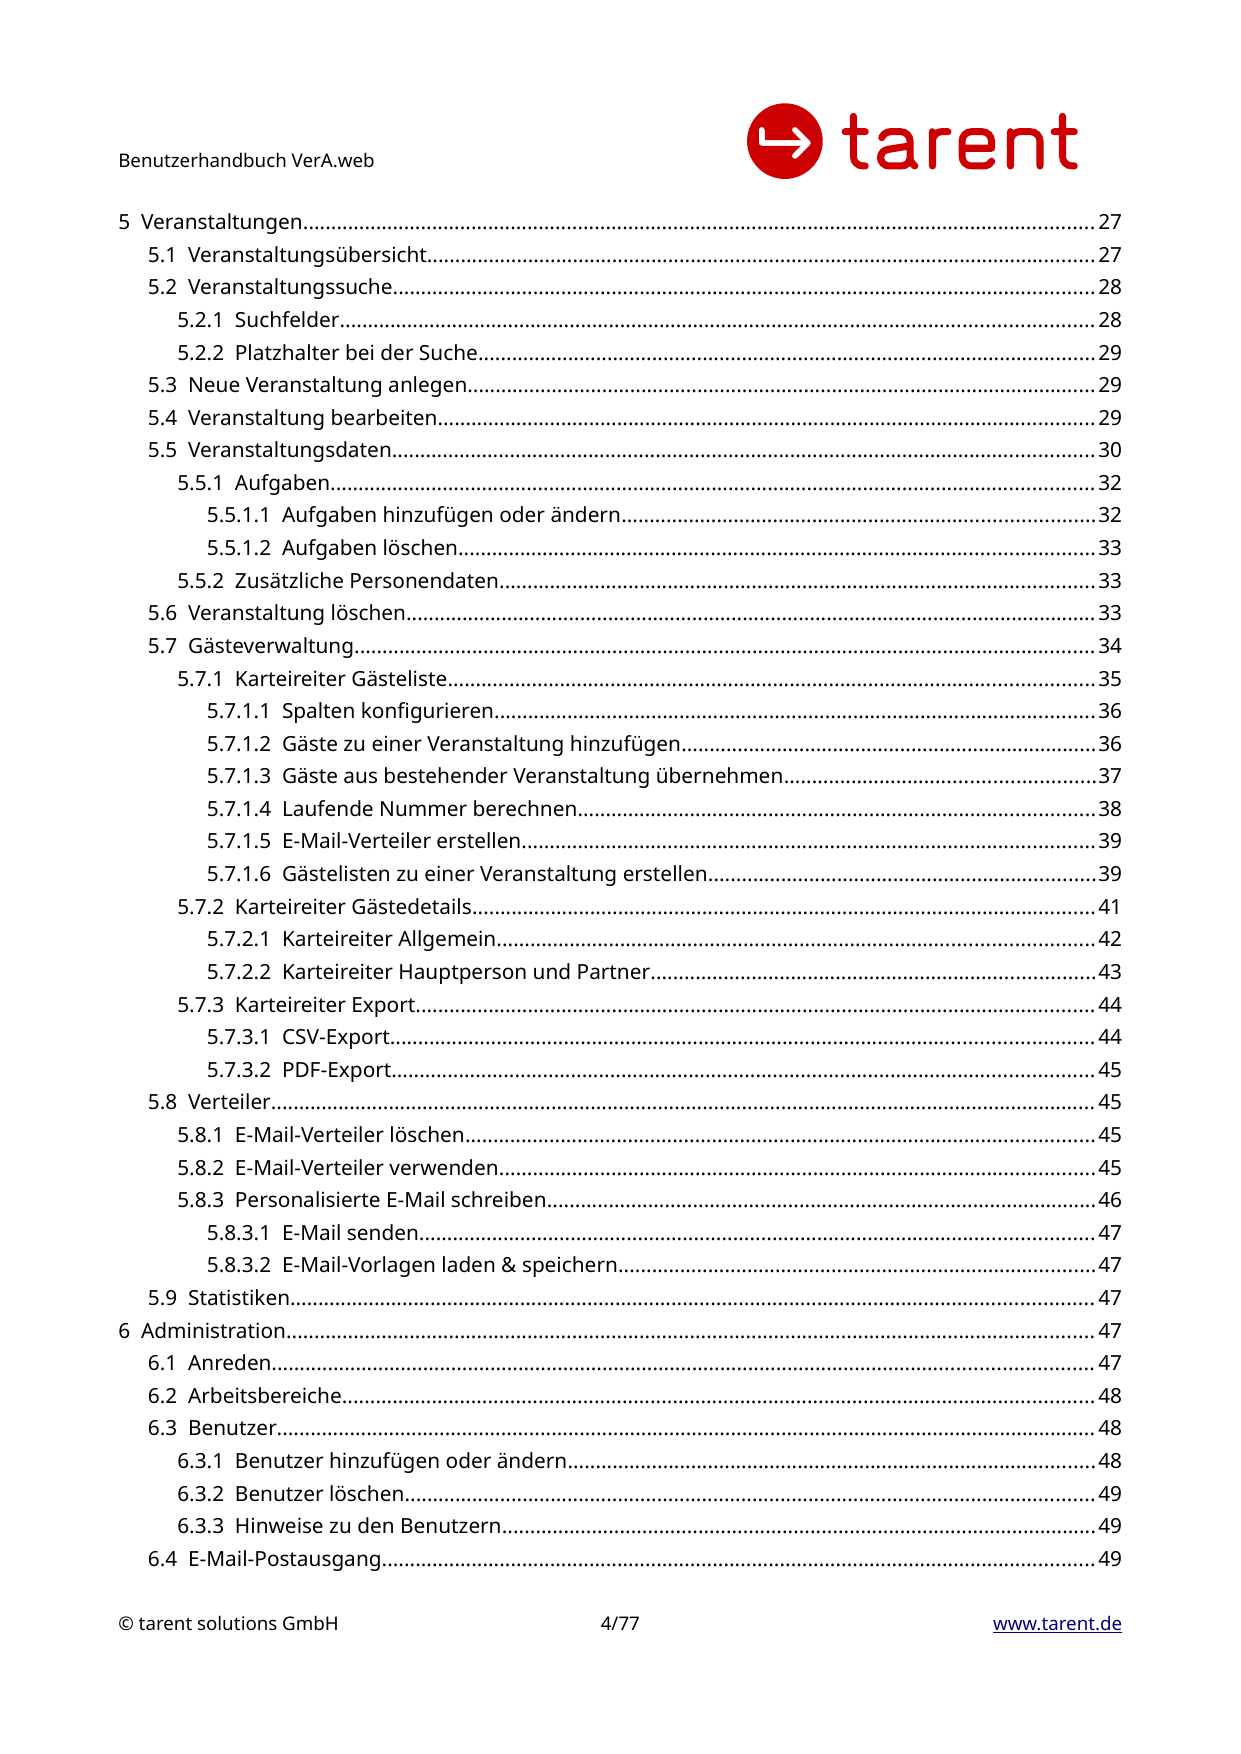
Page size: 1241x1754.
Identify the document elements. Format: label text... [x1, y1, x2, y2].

text 5 Veranstaltungen 27 [118, 207, 1122, 236]
text 6.2 Arbeitsbereiche 48 [148, 1381, 1122, 1409]
text 5.2.2 Platzhalter bei der Suche 29 [177, 338, 1122, 366]
text 5.7.2.1 Karteireiter Allgemein 42 [207, 924, 1122, 953]
text 5.8.3.1 E-Mail senden 47 [207, 1218, 1122, 1246]
text 5.7.1.2 Gäste zu einer Veranstaltung hinzufügen 36 [207, 729, 1122, 757]
text 5.5.2 Zusätzliche Personendaten 33 [177, 566, 1122, 594]
text 5.2.1 Suchfelder 28 [177, 305, 1122, 333]
text 5.7.3.2 PDF-Export 45 [207, 1055, 1122, 1083]
text 5.8.3 Personalisierte E-Mail schreiben 46 [177, 1185, 1122, 1214]
text 5.8.1 E-Mail-Verteiler löschen 45 [177, 1120, 1122, 1148]
text 5.3 Neue Veranstaltung anlegen 29 [148, 370, 1122, 399]
text 5.5.1.1 Aufgaben hinzufügen oder ändern 32 [207, 501, 1122, 529]
text 5.8.3.2 E-Mail-Vorlagen laden & speichern 47 [207, 1251, 1122, 1279]
text 5.7.1.5 E-Mail-Verteiler erstellen 39 [207, 827, 1122, 855]
text 5.5.1 Aufgaben 32 [177, 468, 1122, 496]
text 6.4 E-Mail-Postausgang 49 [148, 1544, 1122, 1572]
text 5.4 Veranstaltung bearbeiten 29 [148, 403, 1122, 431]
text 6.1 Anreden 47 [148, 1348, 1122, 1377]
text 5.9 Statistiken 47 [148, 1283, 1122, 1312]
text 5.5.1.2 Aufgaben löschen 33 [207, 533, 1122, 562]
text 5.1 Veranstaltungsübersicht 27 [148, 240, 1122, 268]
text 5.8 Verteiler 45 [148, 1087, 1122, 1116]
text 6 Administration 47 [118, 1316, 1122, 1344]
text 5.6 Veranstaltung löschen 33 [148, 598, 1122, 627]
text 5.7.2 Karteireiter Gästedetails 41 [177, 892, 1122, 920]
text 5.7 Gästeverwaltung 34 [148, 631, 1122, 659]
text 5.7.1.1 Spalten konfigurieren 36 [207, 696, 1122, 725]
text 5.7.1.3 Gäste aus bestehender Veranstaltung übernehmen 37 [207, 761, 1122, 790]
text 6.3 Benutzer 48 [148, 1413, 1122, 1442]
text 5.5 Veranstaltungsdaten 30 [148, 435, 1122, 464]
text 6.3.3 Hinweise zu den Benutzern 49 [177, 1511, 1122, 1540]
text 5.8.2 E-Mail-Verteiler verwenden 45 [177, 1153, 1122, 1181]
text 5.7.3 Karteireiter Export 44 [177, 990, 1122, 1018]
text 5.7.1.4 Laufende Nummer berechnen 38 [207, 794, 1122, 822]
text 6.3.1 Benutzer hinzufügen oder ändern 48 [177, 1446, 1122, 1474]
text 5.7.1.6 Gästelisten zu einer Veranstaltung erstellen 39 [207, 859, 1122, 888]
text 6.3.2 Benutzer löschen 49 [177, 1479, 1122, 1507]
text 5.7.1 Karteireiter Gästeliste 35 [177, 664, 1122, 692]
text 5.7.3.1 CSV-Export 44 [207, 1022, 1122, 1051]
text 5.7.2.2 Karteireiter Hauptperson und Partner 43 [207, 957, 1122, 986]
text 5.2 Veranstaltungssuche 28 [148, 272, 1122, 301]
